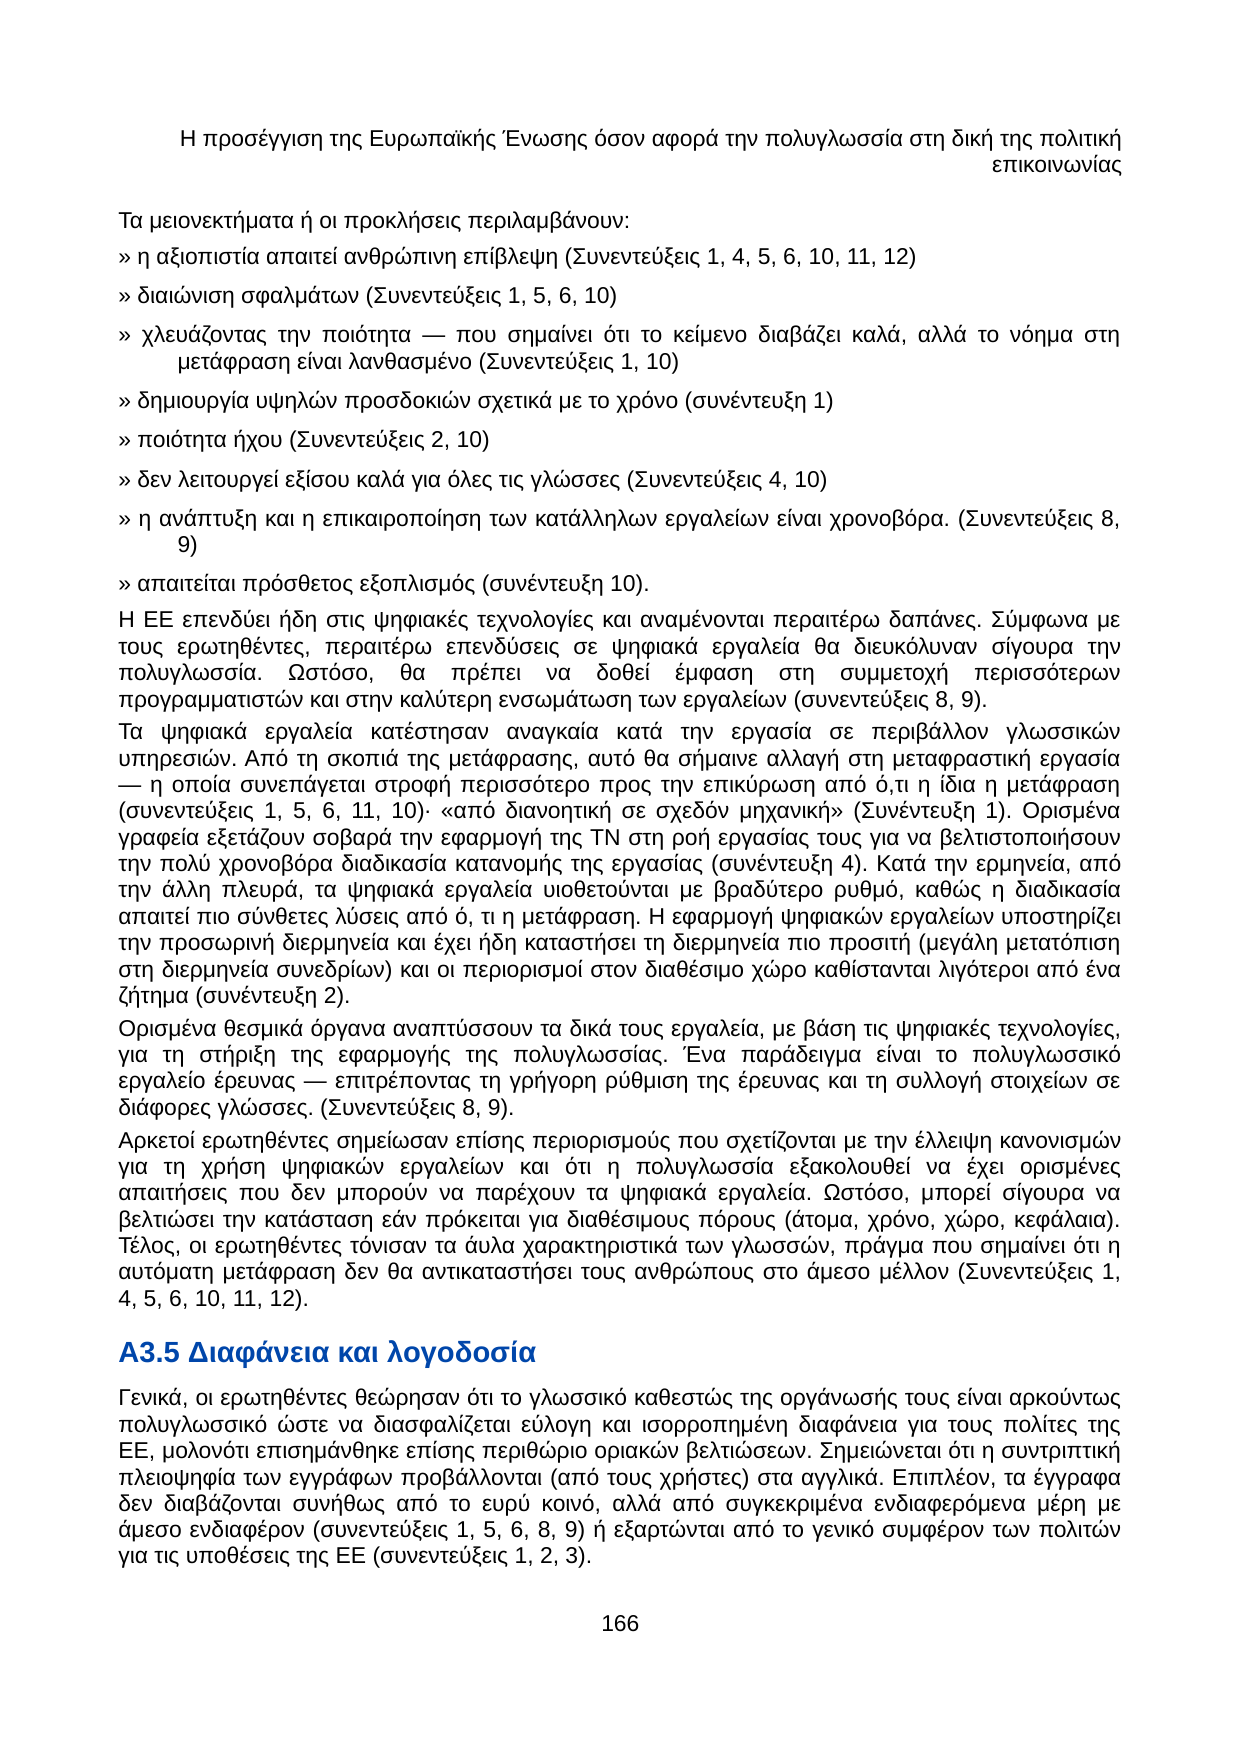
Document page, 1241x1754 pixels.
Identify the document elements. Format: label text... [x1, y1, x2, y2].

text Γενικά, οι ερωτηθέντες θεώρησαν ότι το γλωσσικό καθεστώς της οργάνωσής τους είναι αρκούντως πολυγλωσσικό ώστε να διασφαλίζεται εύλογη και ισορροπημένη διαφάνεια για τους πολίτες της ΕΕ, μολονότι επισημάνθηκε επίσης περιθώριο οριακών βελτιώσεων. Σημειώνεται ότι η συντριπτική πλειοψηφία των εγγράφων προβάλλονται (από τους χρήστες) στα αγγλικά. Επιπλέον, τα έγγραφα δεν διαβάζονται συνήθως από το ευρύ κοινό, αλλά από συγκεκριμένα ενδιαφερόμενα μέρη με άμεσο ενδιαφέρον (συνεντεύξεις 1, 5, 6, 8, 9) ή εξαρτώνται από το γενικό συμφέρον των πολιτών για τις υποθέσεις της ΕΕ (συνεντεύξεις 1, 2, 3). [118, 1384, 1122, 1569]
text Τα ψηφιακά εργαλεία κατέστησαν αναγκαία κατά την εργασία σε περιβάλλον γλωσσικών υπηρεσιών. Από τη σκοπιά της μετάφρασης, αυτό θα σήμαινε αλλαγή στη μεταφραστική εργασία — η οποία συνεπάγεται στροφή περισσότερο προς την επικύρωση από ό,τι η ίδια η μετάφραση (συνεντεύξεις 1, 5, 6, 11, 10)· «από διανοητική σε σχεδόν μηχανική» (Συνέντευξη 1). Ορισμένα γραφεία εξετάζουν σοβαρά την εφαρμογή της ΤΝ στη ροή εργασίας τους για να βελτιστοποιήσουν την πολύ χρονοβόρα διαδικασία κατανομής της εργασίας (συνέντευξη 4). Κατά την ερμηνεία, από την άλλη πλευρά, τα ψηφιακά εργαλεία υιοθετούνται με βραδύτερο ρυθμό, καθώς η διαδικασία απαιτεί πιο σύνθετες λύσεις από ό, τι η μετάφραση. Η εφαρμογή ψηφιακών εργαλείων υποστηρίζει την προσωρινή διερμηνεία και έχει ήδη καταστήσει τη διερμηνεία πιο προσιτή (μεγάλη μετατόπιση στη διερμηνεία συνεδρίων) και οι περιορισμοί στον διαθέσιμο χώρο καθίστανται λιγότεροι από ένα ζήτημα (συνέντευξη 2). [118, 718, 1122, 1008]
subtitle A3.5 Διαφάνεια και λογοδοσία [118, 1335, 1122, 1369]
text » χλευάζοντας την ποιότητα — που σημαίνει ότι το κείμενο διαβάζει καλά, αλλά το νόημα στη μετάφραση είναι λανθασμένο (Συνεντεύξεις 1, 10) [118, 321, 1122, 374]
text » διαιώνιση σφαλμάτων (Συνεντεύξεις 1, 5, 6, 10) [118, 282, 1122, 308]
text » ποιότητα ήχου (Συνεντεύξεις 2, 10) [118, 426, 1122, 453]
text Η ΕΕ επενδύει ήδη στις ψηφιακές τεχνολογίες και αναμένονται περαιτέρω δαπάνες. Σύμφωνα με τους ερωτηθέντες, περαιτέρω επενδύσεις σε ψηφιακά εργαλεία θα διευκόλυναν σίγουρα την πολυγλωσσία. Ωστόσο, θα πρέπει να δοθεί έμφαση στη συμμετοχή περισσότερων προγραμματιστών και στην καλύτερη ενσωμάτωση των εργαλείων (συνεντεύξεις 8, 9). [118, 606, 1122, 712]
text » απαιτείται πρόσθετος εξοπλισμός (συνέντευξη 10). [118, 570, 1122, 597]
text » η αξιοπιστία απαιτεί ανθρώπινη επίβλεψη (Συνεντεύξεις 1, 4, 5, 6, 10, 11, 12) [118, 243, 1122, 269]
text » η ανάπτυξη και η επικαιροποίηση των κατάλληλων εργαλείων είναι χρονοβόρα. (Συνεντεύξεις 8, 9) [118, 505, 1122, 557]
text » δημιουργία υψηλών προσδοκιών σχετικά με το χρόνο (συνέντευξη 1) [118, 387, 1122, 413]
text Τα μειονεκτήματα ή οι προκλήσεις περιλαμβάνουν: [118, 207, 1122, 233]
text » δεν λειτουργεί εξίσου καλά για όλες τις γλώσσες (Συνεντεύξεις 4, 10) [118, 466, 1122, 492]
text Ορισμένα θεσμικά όργανα αναπτύσσουν τα δικά τους εργαλεία, με βάση τις ψηφιακές τεχνολογίες, για τη στήριξη της εφαρμογής της πολυγλωσσίας. Ένα παράδειγμα είναι το πολυγλωσσικό εργαλείο έρευνας — επιτρέποντας τη γρήγορη ρύθμιση της έρευνας και τη συλλογή στοιχείων σε διάφορες γλώσσες. (Συνεντεύξεις 8, 9). [118, 1015, 1122, 1120]
text Αρκετοί ερωτηθέντες σημείωσαν επίσης περιορισμούς που σχετίζονται με την έλλειψη κανονισμών για τη χρήση ψηφιακών εργαλείων και ότι η πολυγλωσσία εξακολουθεί να έχει ορισμένες απαιτήσεις που δεν μπορούν να παρέχουν τα ψηφιακά εργαλεία. Ωστόσο, μπορεί σίγουρα να βελτιώσει την κατάσταση εάν πρόκειται για διαθέσιμους πόρους (άτομα, χρόνο, χώρο, κεφάλαια). Τέλος, οι ερωτηθέντες τόνισαν τα άυλα χαρακτηριστικά των γλωσσών, πράγμα που σημαίνει ότι η αυτόματη μετάφραση δεν θα αντικαταστήσει τους ανθρώπους στο άμεσο μέλλον (Συνεντεύξεις 1, 4, 5, 6, 10, 11, 12). [118, 1127, 1122, 1311]
